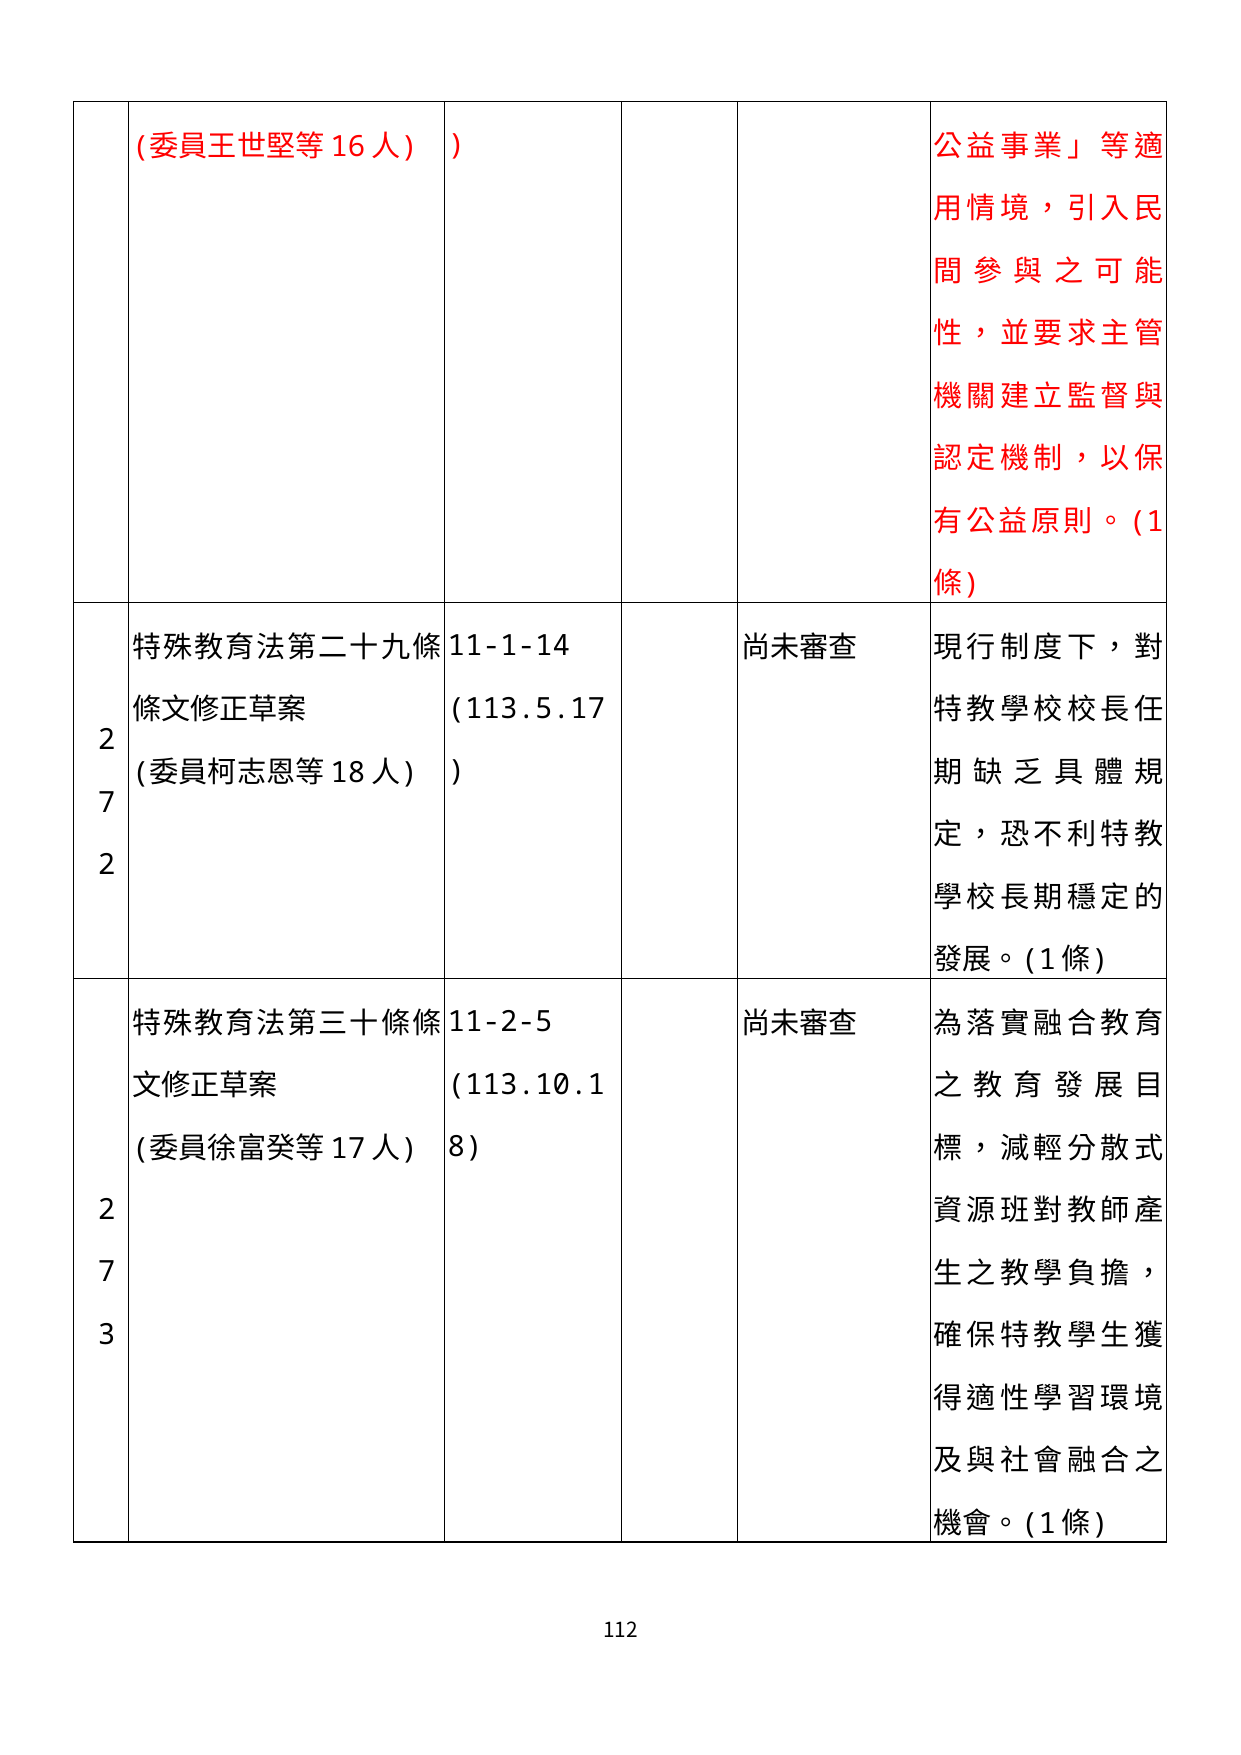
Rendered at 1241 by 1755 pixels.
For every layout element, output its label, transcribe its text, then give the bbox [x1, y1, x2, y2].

table_cell [74, 102, 128, 602]
table_cell 公益事業」等適用情境，引入民間參與之可能性，並要求主管機關建立監督與認定機制，以保有公益原則。(1條) [931, 102, 1166, 602]
table_cell ) [445, 102, 621, 602]
table_cell 特殊教育法第二十九條條文修正草案 (委員柯志恩等18人) [129, 603, 444, 978]
table_cell [622, 603, 737, 978]
table_cell [74, 603, 128, 978]
table_cell 特殊教育法第三十條條文修正草案 (委員徐富癸等17人) [129, 979, 444, 1541]
table_cell [738, 102, 930, 602]
table_cell 尚未審查 [738, 603, 930, 978]
table_cell 11-2-5 (113.10.18) [445, 979, 621, 1541]
table_cell [622, 979, 737, 1541]
table_cell 尚未審查 [738, 979, 930, 1541]
table_cell (委員王世堅等16人) [129, 102, 444, 602]
table_cell [622, 102, 737, 602]
table_cell 11-1-14 (113.5.17) [445, 603, 621, 978]
table_cell [74, 979, 128, 1541]
table_cell 為落實融合教育之教育發展目標，減輕分散式資源班對教師產生之教學負擔，確保特教學生獲得適性學習環境及與社會融合之機會。(1條) [931, 979, 1166, 1541]
table_cell 現行制度下，對特教學校校長任期缺乏具體規定，恐不利特教學校長期穩定的發展。(1條) [931, 603, 1166, 978]
